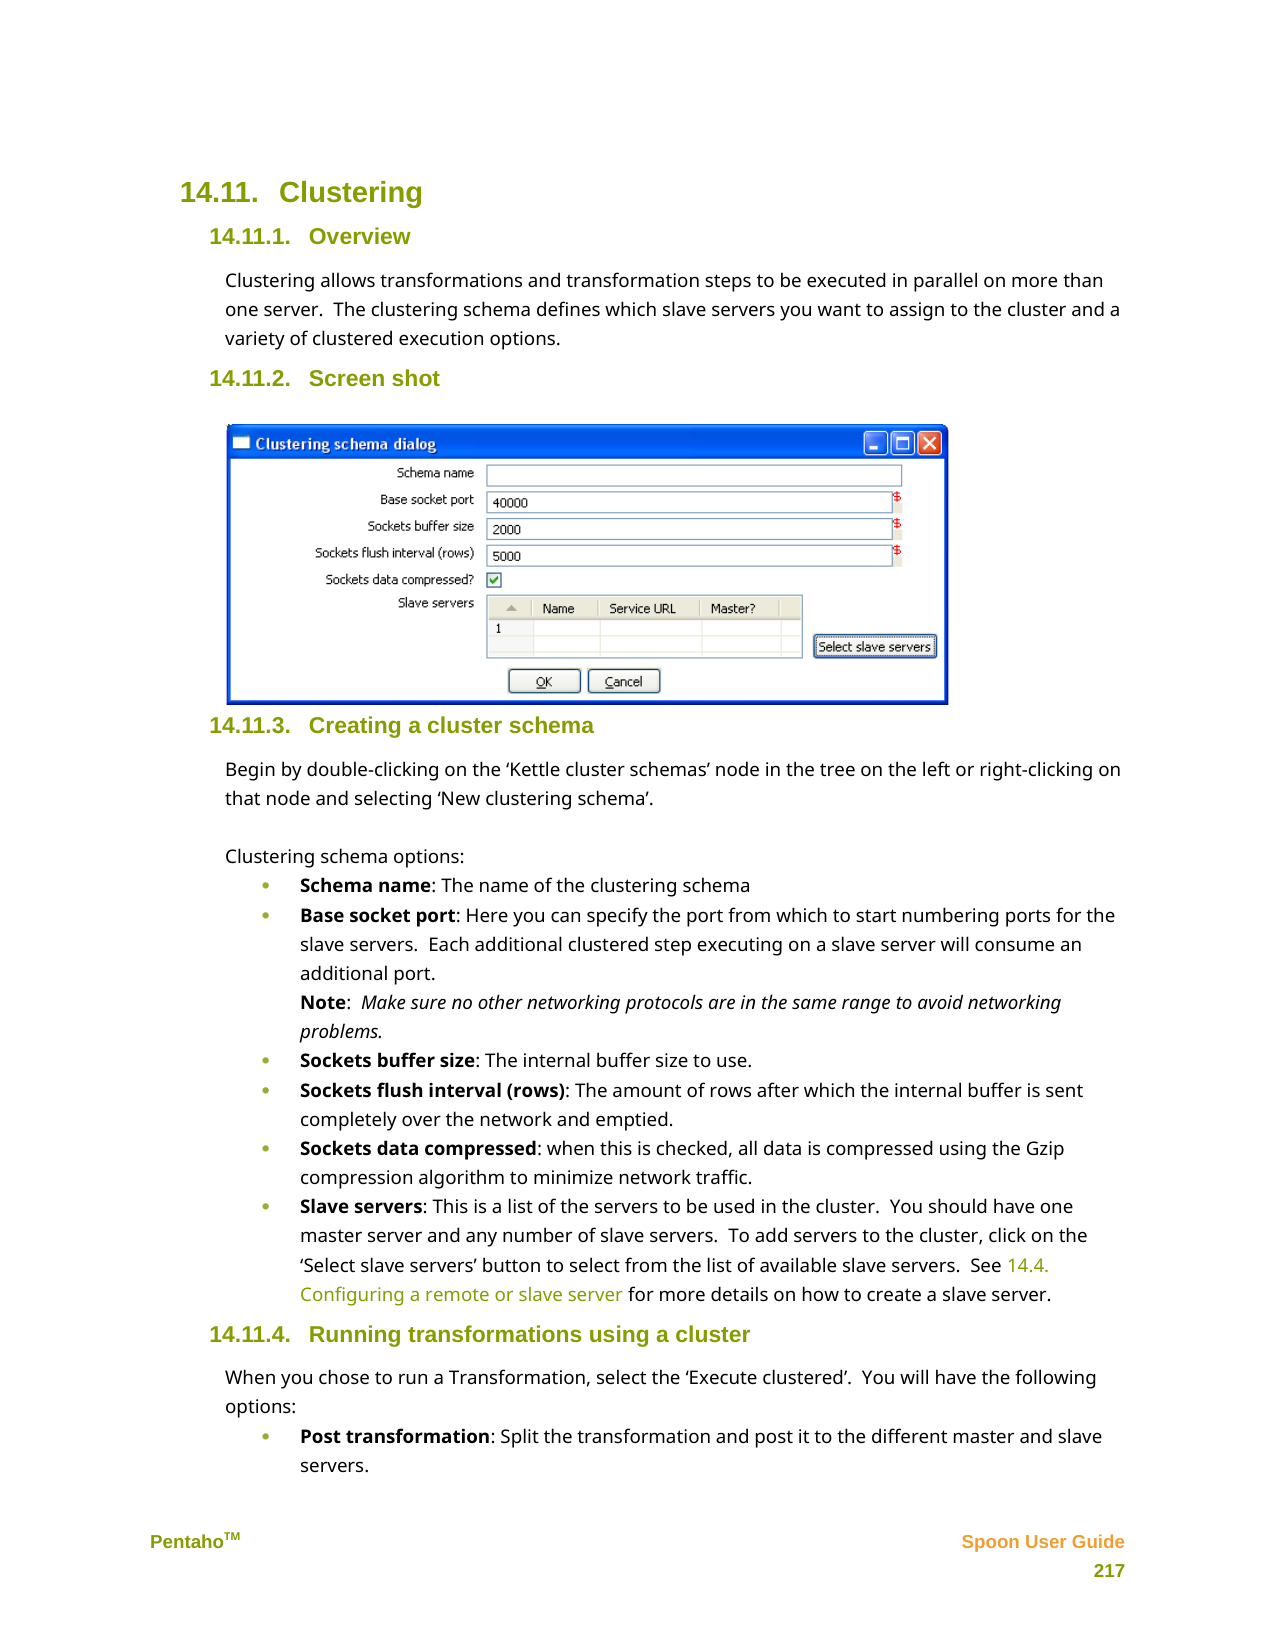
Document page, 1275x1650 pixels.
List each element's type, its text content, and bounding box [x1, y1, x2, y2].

subtitle Screen shot [209, 359, 1125, 393]
list Sockets buffer size: The internal buffer size to use. [262, 1044, 1125, 1074]
subtitle Overview [209, 217, 1125, 252]
list Base socket port: Here you can specify the port from which to start numbering ports for the slave servers. Each additional clustered step executing on a slave server will consume an additional port. [262, 899, 1125, 986]
subtitle Creating a cluster schema [209, 406, 1125, 741]
text Begin by double-clicking on the ‘Kettle cluster schemas’ node in the tree on the left or right-clicking on that node and selecting ‘New clustering schema’. [225, 753, 1125, 811]
subtitle Running transformations using a cluster [209, 1314, 1125, 1349]
list Post transformation: Split the transformation and post it to the different master and slave servers. [262, 1420, 1125, 1478]
list Schema name: The name of the clustering schema [262, 869, 1125, 899]
picture [226, 424, 949, 705]
text Note: Make sure no other networking protocols are in the same range to avoid networking problems. [300, 986, 1125, 1044]
text Clustering schema options: [225, 840, 1125, 869]
list Sockets data compressed: when this is checked, all data is compressed using the Gzip compression algorithm to minimize network traffic. [262, 1132, 1125, 1190]
list Slave servers: This is a list of the servers to be used in the cluster. You should have one master server and any number of slave servers. To add servers to the cluster, click on the ‘Select slave servers’ button to select from the list of available slave servers. See 14.4. Configuring a remote or slave server for more details on how to create a slave server. [262, 1190, 1125, 1307]
list Sockets flush interval (rows): The amount of rows after which the internal buffer is sent completely over the network and emptied. [262, 1074, 1125, 1132]
text When you chose to run a Transformation, select the ‘Execute clustered’. You will have the following options: [225, 1361, 1125, 1420]
text Clustering allows transformations and transformation steps to be executed in parallel on more than one server. The clustering schema defines which slave servers you want to assign to the cluster and a variety of clustered execution options. [225, 264, 1125, 352]
subtitle Clustering [179, 175, 1125, 210]
